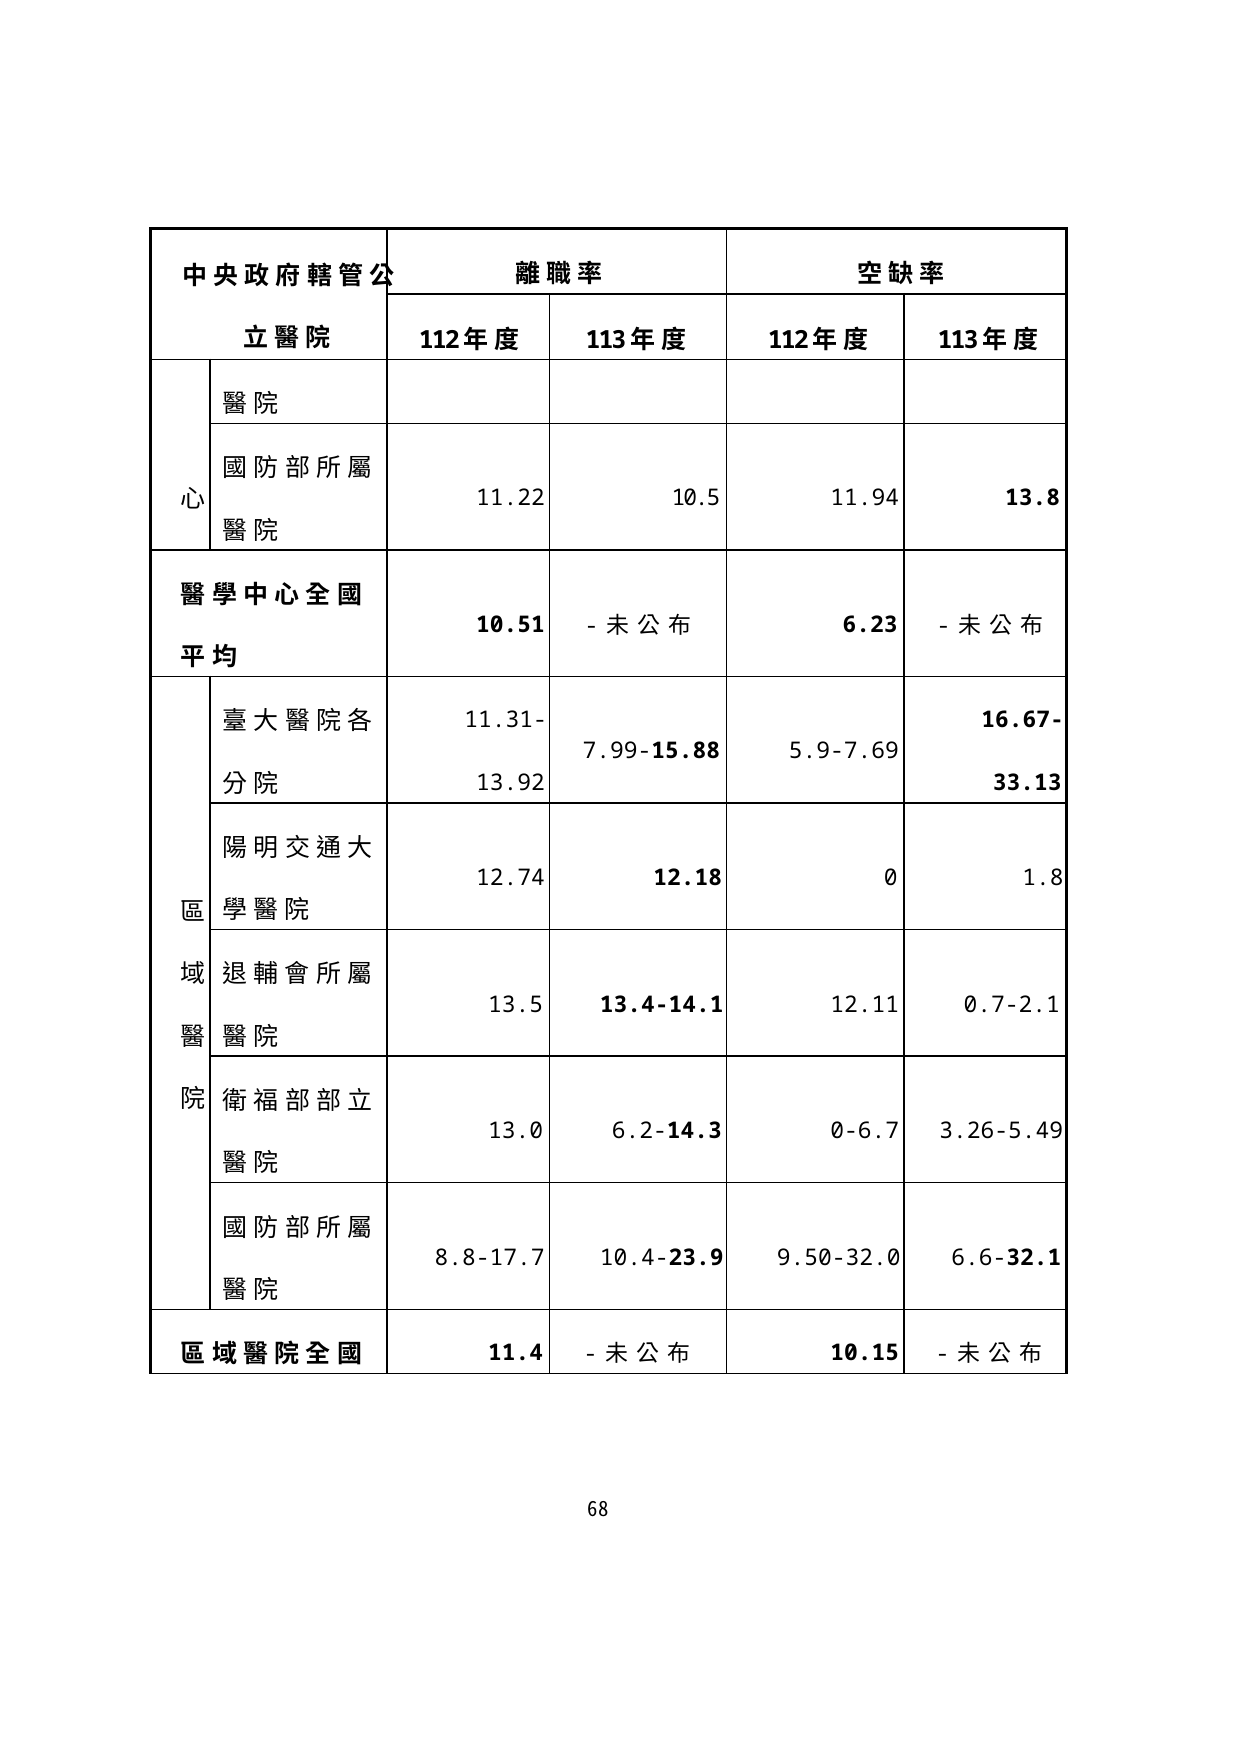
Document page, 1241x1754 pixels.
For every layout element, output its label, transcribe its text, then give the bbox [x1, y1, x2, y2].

table_cell 3.26-5.49 [905, 1057, 1065, 1182]
table_cell [905, 360, 1065, 422]
table_cell -未公布 [905, 1310, 1065, 1372]
table_cell 陽明交通大學醫院 [211, 804, 386, 929]
table_cell 112年度 [727, 295, 903, 358]
table_header 空缺率 [727, 230, 1065, 293]
table_cell 10.4-23.9 [550, 1183, 726, 1308]
table_cell -未公布 [550, 1310, 726, 1372]
table_cell 13.4-14.1 [550, 930, 726, 1055]
table_cell 12.11 [727, 930, 903, 1055]
table_cell 區域醫院全國 [152, 1310, 386, 1372]
table_cell 10.15 [727, 1310, 903, 1372]
table_header 離職率 [388, 230, 726, 293]
table_cell [388, 360, 549, 422]
table_cell 1.8 [905, 804, 1065, 929]
table_cell 心 [152, 360, 209, 549]
table_cell 國防部所屬醫院 [211, 1183, 386, 1308]
table_cell 11.22 [388, 424, 549, 549]
table_cell 8.8-17.7 [388, 1183, 549, 1308]
table_cell 113年度 [550, 295, 726, 358]
table_cell 12.74 [388, 804, 549, 929]
table_cell 112年度 [388, 295, 549, 358]
table_cell 12.18 [550, 804, 726, 929]
table_cell 0 [727, 804, 903, 929]
table_cell 11.31-13.92 [388, 677, 549, 802]
table_cell [550, 360, 726, 422]
table_cell 16.67-33.13 [905, 677, 1065, 802]
table_cell 10.51 [388, 551, 549, 676]
table_cell 醫學中心全國平均 [152, 551, 386, 676]
table_cell 11.94 [727, 424, 903, 549]
table_cell 6.23 [727, 551, 903, 676]
table_cell 0.7-2.1 [905, 930, 1065, 1055]
table_cell 5.9-7.69 [727, 677, 903, 802]
table_cell 13.8 [905, 424, 1065, 549]
table_cell 國防部所屬醫院 [211, 424, 386, 549]
table_cell -未公布 [905, 551, 1065, 676]
table_cell 13.0 [388, 1057, 549, 1182]
table_cell 退輔會所屬醫院 [211, 930, 386, 1055]
table_cell 衛福部部立醫院 [211, 1057, 386, 1182]
table_cell 0-6.7 [727, 1057, 903, 1182]
table_cell 10.5 [550, 424, 726, 549]
table_cell 11.4 [388, 1310, 549, 1372]
table_cell 13.5 [388, 930, 549, 1055]
table_cell 醫院 [211, 360, 386, 422]
table_cell 113年度 [905, 295, 1065, 358]
table_header 中央政府轄管公立醫院 [152, 230, 386, 358]
table_cell 6.2-14.3 [550, 1057, 726, 1182]
table_cell [727, 360, 903, 422]
table_cell 區域醫院 [152, 677, 209, 1308]
table_cell -未公布 [550, 551, 726, 676]
table_cell 9.50-32.0 [727, 1183, 903, 1308]
table_cell 7.99-15.88 [550, 677, 726, 802]
table_cell 臺大醫院各分院 [211, 677, 386, 802]
table_cell 6.6-32.1 [905, 1183, 1065, 1308]
